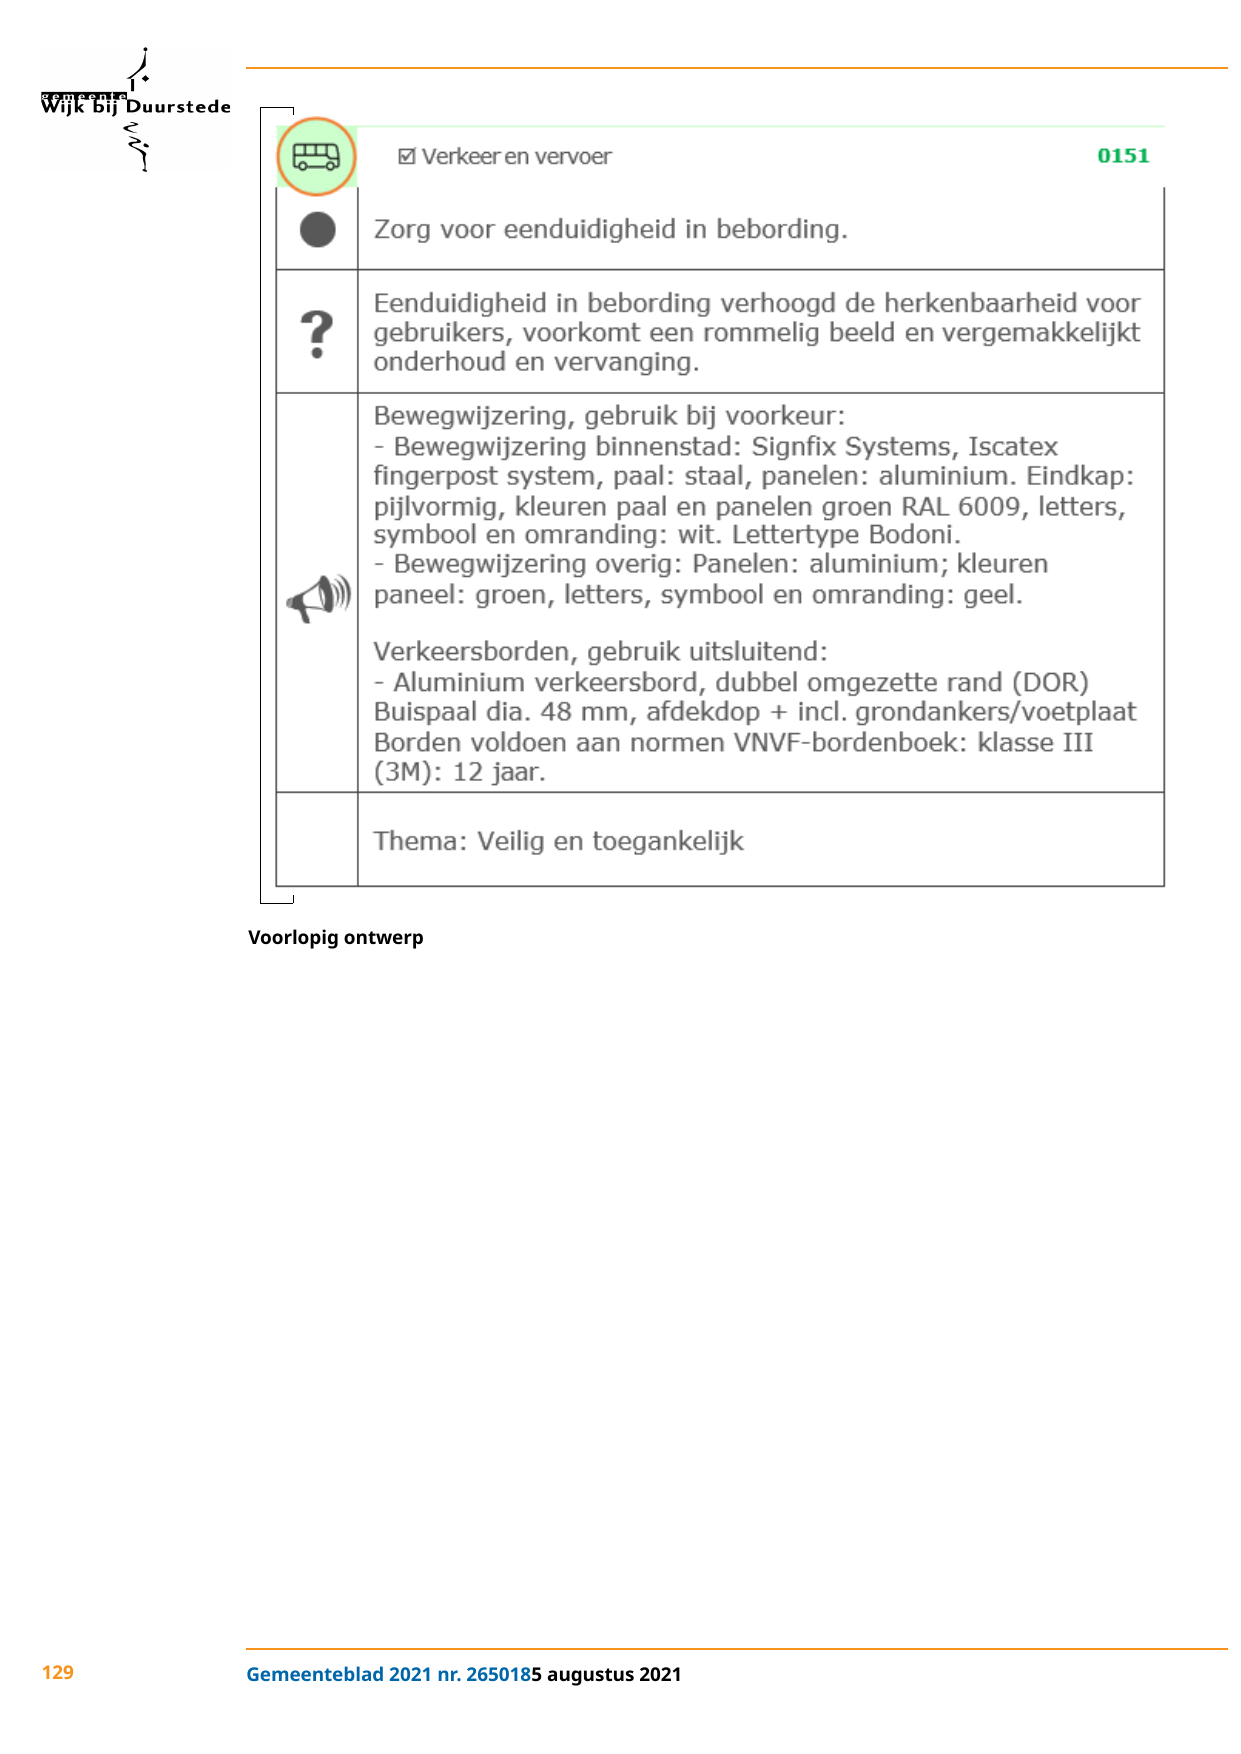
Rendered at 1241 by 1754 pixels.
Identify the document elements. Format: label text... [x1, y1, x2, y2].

picture [268, 115, 1173, 895]
text Voorlopig ontwerp [248, 924, 1152, 950]
picture [41, 47, 231, 172]
